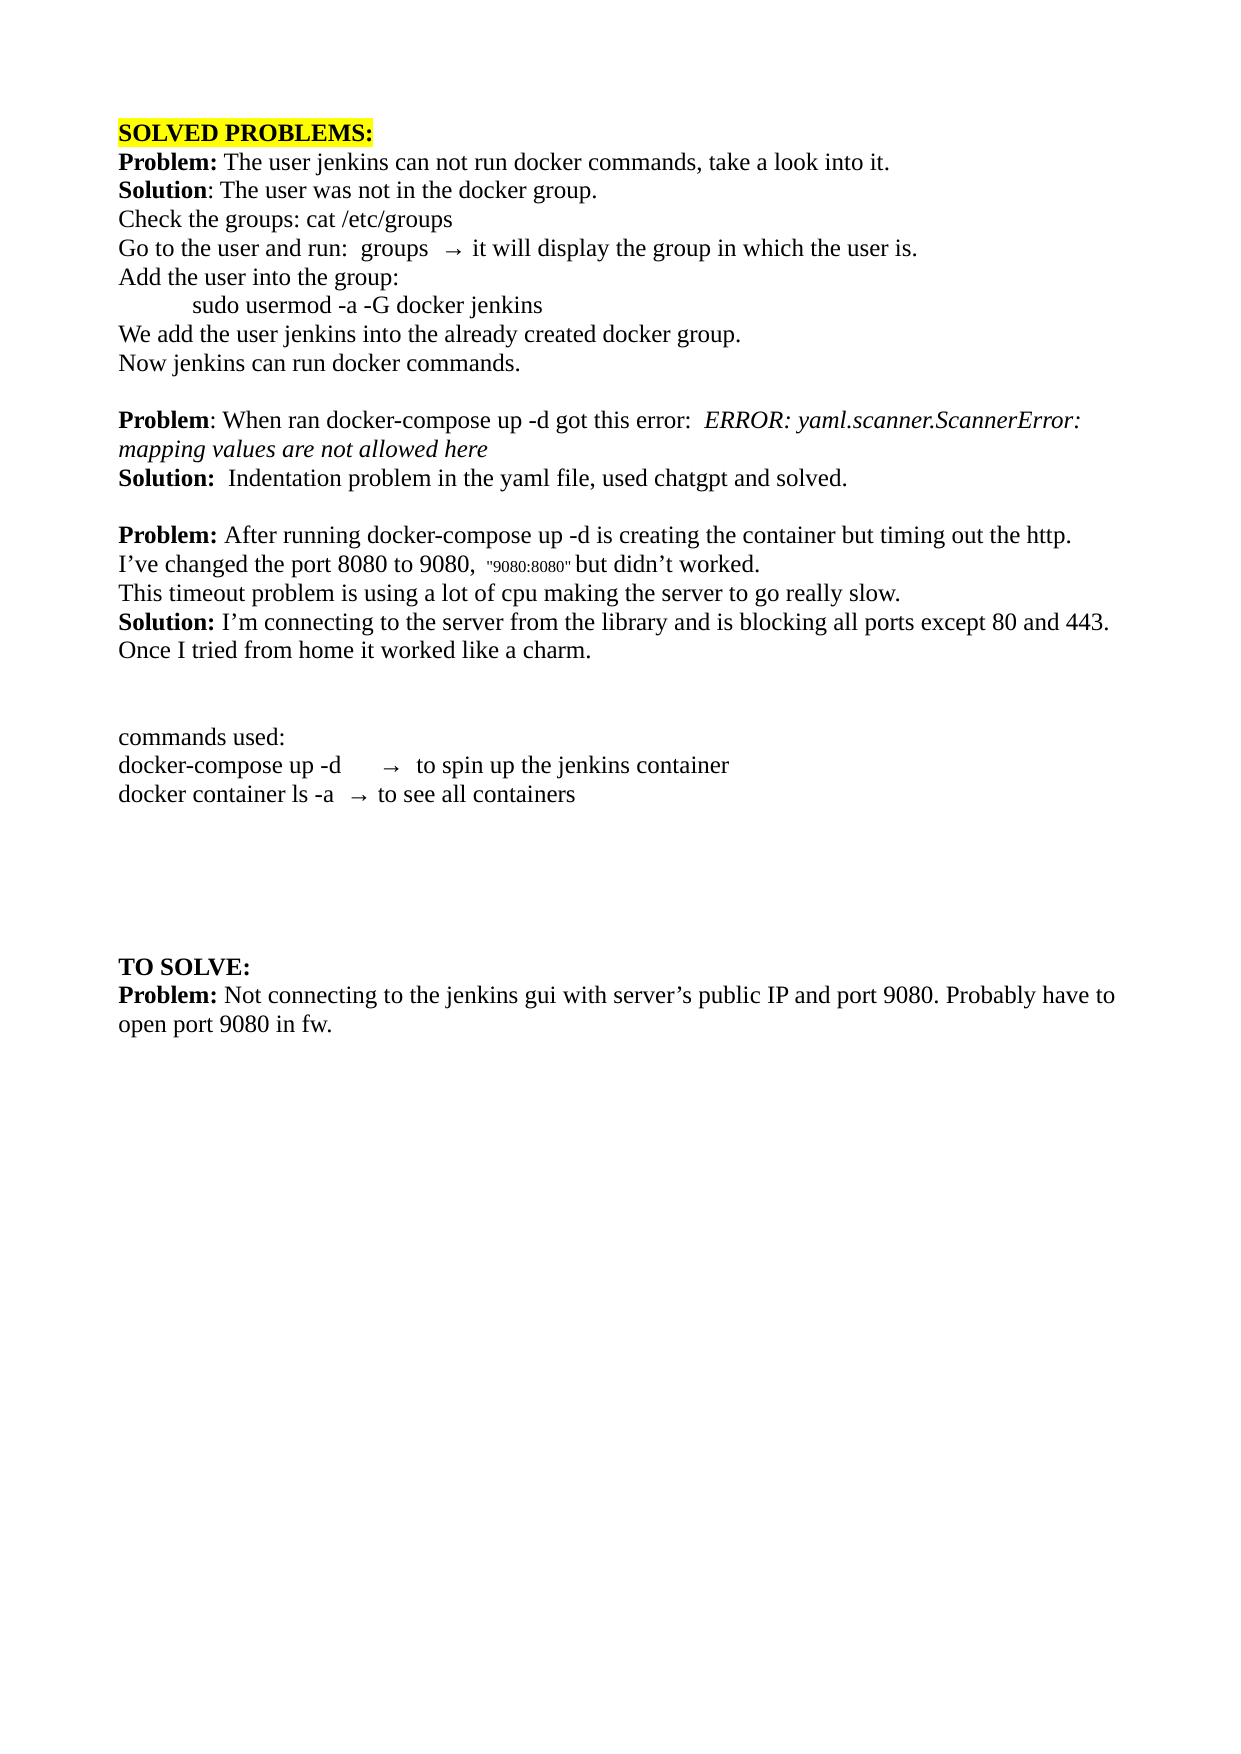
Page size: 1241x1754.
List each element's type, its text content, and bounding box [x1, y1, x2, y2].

text sudo usermod -a -G docker jenkins [118, 291, 1122, 319]
text Now jenkins can run docker commands. [118, 348, 1122, 377]
text Once I tried from home it worked like a charm. [118, 636, 1122, 664]
text Solution: The user was not in the docker group. [118, 176, 1122, 204]
text docker container ls -a → to see all containers [118, 779, 1122, 808]
text Check the groups: cat /etc/groups [118, 204, 1122, 233]
text Problem: Not connecting to the jenkins gui with server’s public IP and port 9080. Probably have to open port 9080 in fw. [118, 981, 1122, 1038]
text Go to the user and run: groups → it will display the group in which the user is. [118, 233, 1122, 262]
text docker-compose up -d → to spin up the jenkins container [118, 751, 1122, 779]
text Problem: After running docker-compose up -d is creating the container but timing out the http. [118, 521, 1122, 549]
text commands used: [118, 722, 1122, 751]
text We add the user jenkins into the already created docker group. [118, 319, 1122, 348]
text TO SOLVE: [118, 952, 1122, 981]
text Solution: Indentation problem in the yaml file, used chatgpt and solved. [118, 463, 1122, 492]
text Problem: When ran docker-compose up -d got this error: ERROR: yaml.scanner.ScannerError: mapping values are not allowed here [118, 406, 1122, 463]
text Problem: The user jenkins can not run docker commands, take a look into it. [118, 147, 1122, 176]
text This timeout problem is using a lot of cpu making the server to go really slow. [118, 578, 1122, 607]
text SOLVED PROBLEMS: [118, 118, 1122, 147]
text Add the user into the group: [118, 262, 1122, 291]
text I’ve changed the port 8080 to 9080, "9080:8080" but didn’t worked. [118, 549, 1122, 578]
text Solution: I’m connecting to the server from the library and is blocking all ports except 80 and 443. [118, 607, 1122, 636]
